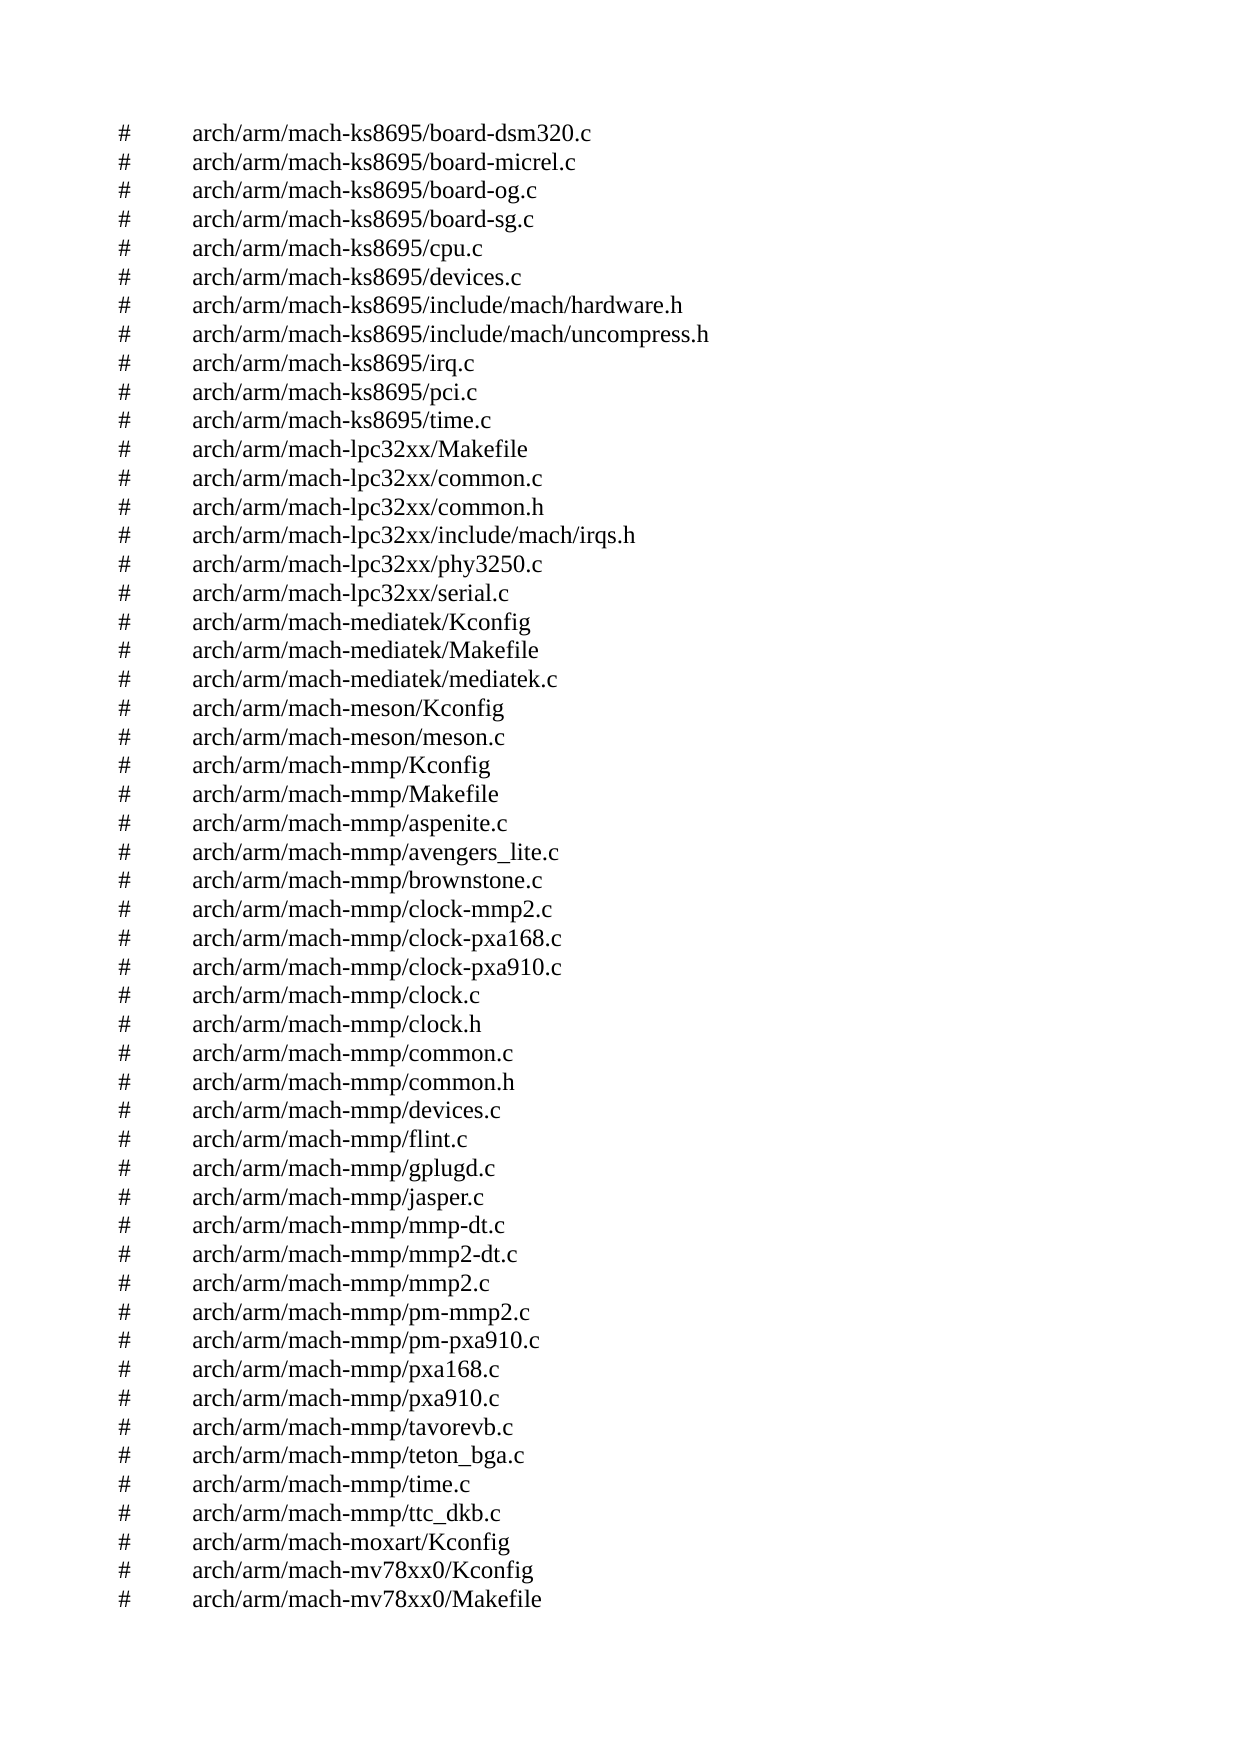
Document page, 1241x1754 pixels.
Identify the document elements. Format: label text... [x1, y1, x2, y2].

text # arch/arm/mach-mmp/jasper.c [118, 1182, 1122, 1211]
text # arch/arm/mach-mediatek/mediatek.c [118, 664, 1122, 693]
text # arch/arm/mach-mmp/Kconfig [118, 751, 1122, 779]
text # arch/arm/mach-mmp/flint.c [118, 1124, 1122, 1153]
text # arch/arm/mach-meson/Kconfig [118, 693, 1122, 722]
text # arch/arm/mach-lpc32xx/common.c [118, 463, 1122, 492]
text # arch/arm/mach-ks8695/board-og.c [118, 176, 1122, 204]
text # arch/arm/mach-mmp/brownstone.c [118, 866, 1122, 894]
text # arch/arm/mach-moxart/Kconfig [118, 1527, 1122, 1556]
text # arch/arm/mach-mmp/Makefile [118, 779, 1122, 808]
text # arch/arm/mach-meson/meson.c [118, 722, 1122, 751]
text # arch/arm/mach-ks8695/board-dsm320.c [118, 118, 1122, 147]
text # arch/arm/mach-mmp/pm-pxa910.c [118, 1326, 1122, 1354]
text # arch/arm/mach-mv78xx0/Kconfig [118, 1556, 1122, 1584]
text # arch/arm/mach-mmp/devices.c [118, 1096, 1122, 1124]
text # arch/arm/mach-mmp/common.h [118, 1067, 1122, 1096]
text # arch/arm/mach-ks8695/board-micrel.c [118, 147, 1122, 176]
text # arch/arm/mach-mmp/pxa168.c [118, 1354, 1122, 1383]
text # arch/arm/mach-mmp/ttc_dkb.c [118, 1498, 1122, 1527]
text # arch/arm/mach-mmp/clock-pxa910.c [118, 952, 1122, 981]
text # arch/arm/mach-mmp/common.c [118, 1038, 1122, 1067]
text # arch/arm/mach-lpc32xx/Makefile [118, 434, 1122, 463]
text # arch/arm/mach-mmp/tavorevb.c [118, 1412, 1122, 1441]
text # arch/arm/mach-mmp/time.c [118, 1469, 1122, 1498]
text # arch/arm/mach-ks8695/board-sg.c [118, 204, 1122, 233]
text # arch/arm/mach-mmp/mmp2.c [118, 1268, 1122, 1297]
text # arch/arm/mach-lpc32xx/common.h [118, 492, 1122, 521]
text # arch/arm/mach-ks8695/cpu.c [118, 233, 1122, 262]
text # arch/arm/mach-mmp/avengers_lite.c [118, 837, 1122, 866]
text # arch/arm/mach-mv78xx0/Makefile [118, 1584, 1122, 1613]
text # arch/arm/mach-mmp/aspenite.c [118, 808, 1122, 837]
text # arch/arm/mach-mmp/mmp2-dt.c [118, 1239, 1122, 1268]
text # arch/arm/mach-lpc32xx/include/mach/irqs.h [118, 521, 1122, 549]
text # arch/arm/mach-mmp/teton_bga.c [118, 1441, 1122, 1469]
text # arch/arm/mach-ks8695/irq.c [118, 348, 1122, 377]
text # arch/arm/mach-mediatek/Makefile [118, 636, 1122, 664]
text # arch/arm/mach-mmp/gplugd.c [118, 1153, 1122, 1182]
text # arch/arm/mach-lpc32xx/phy3250.c [118, 549, 1122, 578]
text # arch/arm/mach-mmp/clock-mmp2.c [118, 894, 1122, 923]
text # arch/arm/mach-ks8695/include/mach/hardware.h [118, 291, 1122, 319]
text # arch/arm/mach-mmp/clock.h [118, 1009, 1122, 1038]
text # arch/arm/mach-mmp/clock-pxa168.c [118, 923, 1122, 952]
text # arch/arm/mach-mmp/pm-mmp2.c [118, 1297, 1122, 1326]
text # arch/arm/mach-mmp/mmp-dt.c [118, 1211, 1122, 1239]
text # arch/arm/mach-ks8695/pci.c [118, 377, 1122, 406]
text # arch/arm/mach-ks8695/time.c [118, 406, 1122, 434]
text # arch/arm/mach-ks8695/devices.c [118, 262, 1122, 291]
text # arch/arm/mach-mediatek/Kconfig [118, 607, 1122, 636]
text # arch/arm/mach-mmp/clock.c [118, 981, 1122, 1009]
text # arch/arm/mach-mmp/pxa910.c [118, 1383, 1122, 1412]
text # arch/arm/mach-ks8695/include/mach/uncompress.h [118, 319, 1122, 348]
text # arch/arm/mach-lpc32xx/serial.c [118, 578, 1122, 607]
